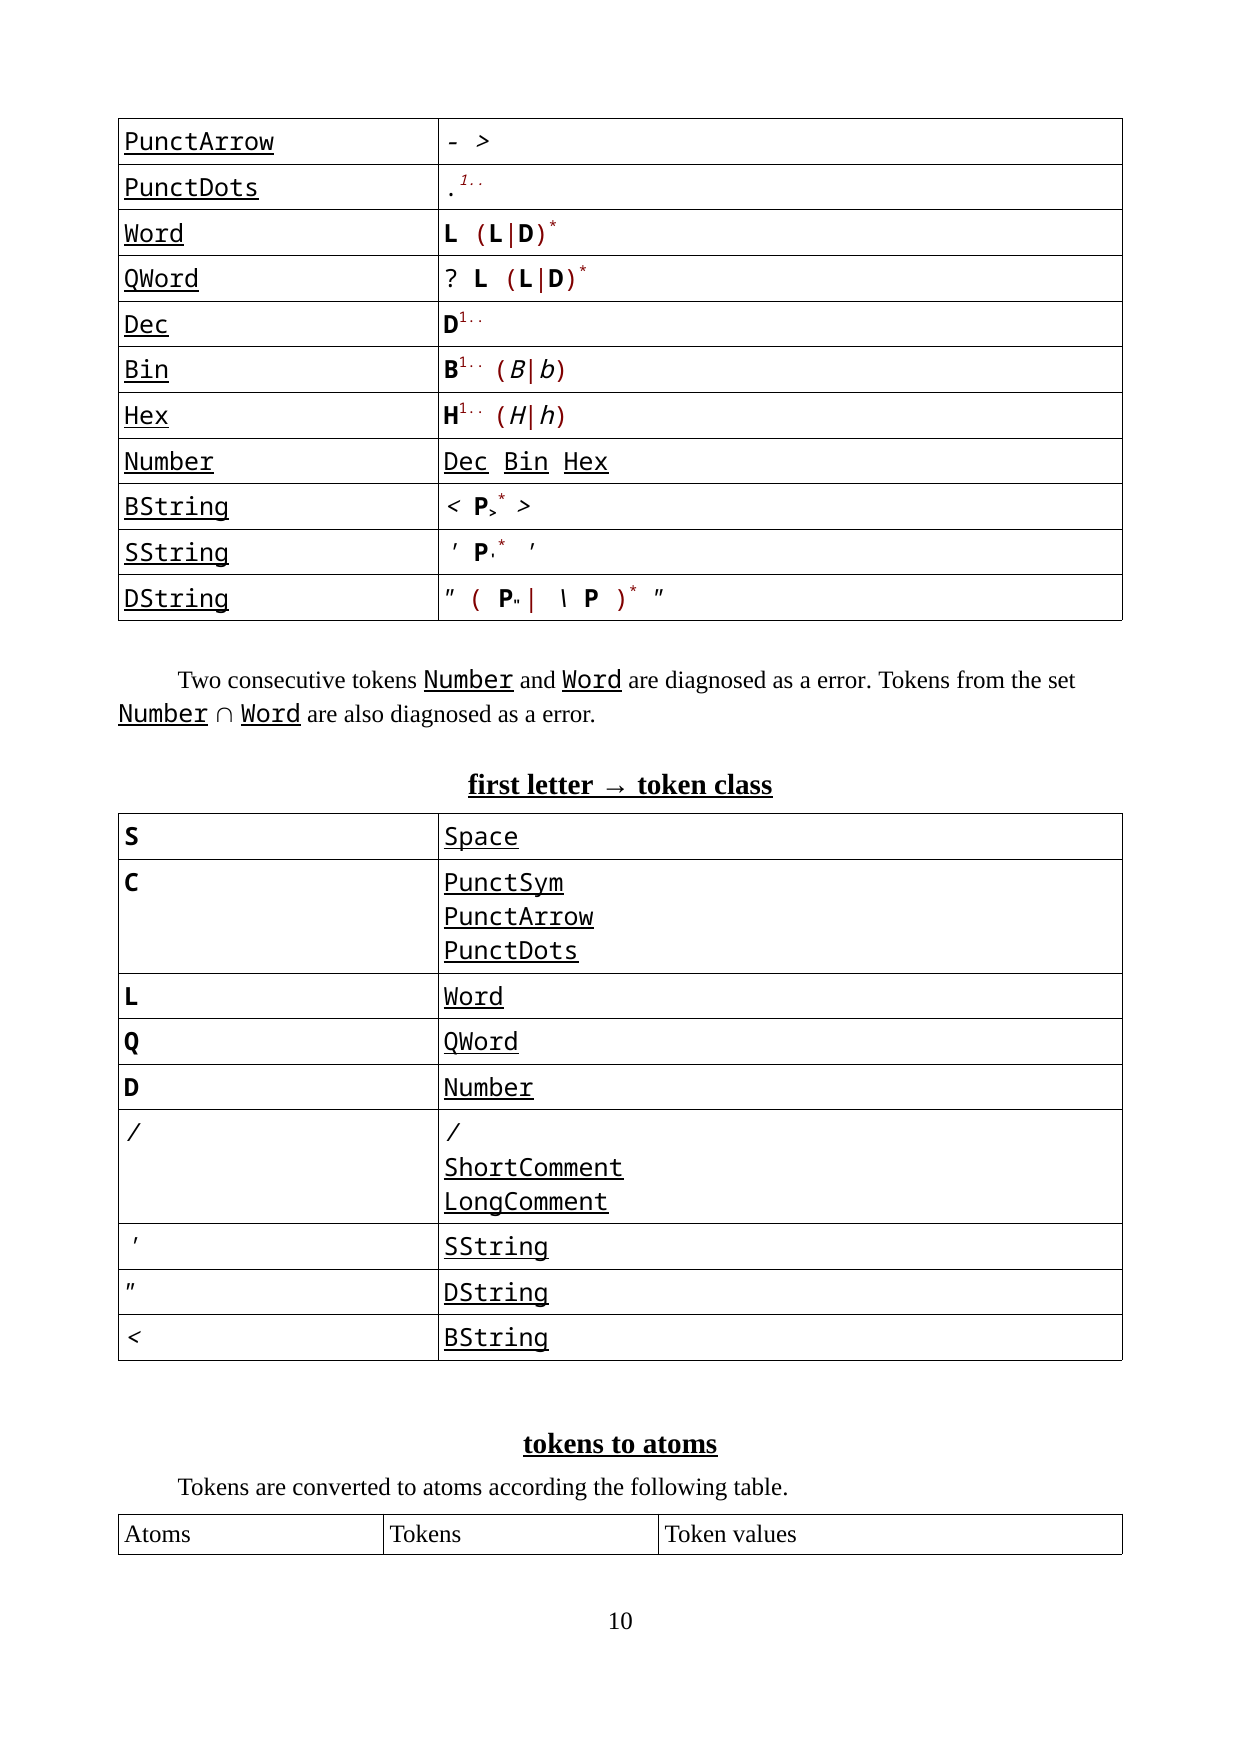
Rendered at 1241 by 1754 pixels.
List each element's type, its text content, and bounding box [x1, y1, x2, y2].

table_cell SString [119, 530, 438, 574]
table_cell L [119, 974, 438, 1018]
table_cell " ( P" | \ P )* " [439, 575, 1122, 620]
table_cell C [119, 860, 438, 972]
table_cell Number [439, 1065, 1122, 1109]
table_cell Word [439, 974, 1122, 1018]
table_cell Hex [119, 393, 438, 437]
table_cell Dec Bin Hex [439, 439, 1122, 483]
table_header S [119, 814, 438, 859]
table_cell H1.. (H|h) [439, 393, 1122, 437]
table_cell ' [119, 1224, 438, 1269]
subtitle tokens to atoms [118, 1426, 1122, 1460]
table_cell ' P'* ' [439, 530, 1122, 574]
table_cell B1.. (B|b) [439, 347, 1122, 392]
table_cell < P>* > [439, 484, 1122, 529]
table_cell BString [439, 1315, 1122, 1360]
table_cell Q [119, 1019, 438, 1064]
table_cell " [119, 1270, 438, 1314]
table_cell D [119, 1065, 438, 1109]
table_cell Bin [119, 347, 438, 392]
table_cell PunctSym PunctArrow PunctDots [439, 860, 1122, 972]
table_cell QWord [119, 256, 438, 301]
table_header Atoms [119, 1515, 383, 1554]
table_cell < [119, 1315, 438, 1360]
text Tokens are converted to atoms according the following table. [118, 1472, 1122, 1501]
table_header Token values [659, 1515, 1122, 1554]
table_header Space [439, 814, 1122, 859]
table_cell PunctArrow [119, 119, 438, 164]
table_cell ? L (L|D)* [439, 256, 1122, 301]
table_cell / [119, 1110, 438, 1223]
text Two consecutive tokens Number and Word are diagnosed as a error. Tokens from the set Number  Word are also diagnosed as a error. [118, 661, 1122, 729]
table_cell DString [439, 1270, 1122, 1314]
table_cell SString [439, 1224, 1122, 1269]
table_cell L (L|D)* [439, 210, 1122, 255]
table_cell DString [119, 575, 438, 620]
table_cell D1.. [439, 302, 1122, 346]
table_cell Word [119, 210, 438, 255]
table_cell .1.. [439, 165, 1122, 209]
table_cell QWord [439, 1019, 1122, 1064]
subtitle first letter → token class [118, 767, 1122, 801]
table_cell - > [439, 119, 1122, 164]
table_cell BString [119, 484, 438, 529]
table_cell / ShortComment LongComment [439, 1110, 1122, 1223]
table_cell Number [119, 439, 438, 483]
table_cell Dec [119, 302, 438, 346]
table_cell PunctDots [119, 165, 438, 209]
table_header Tokens [384, 1515, 658, 1554]
